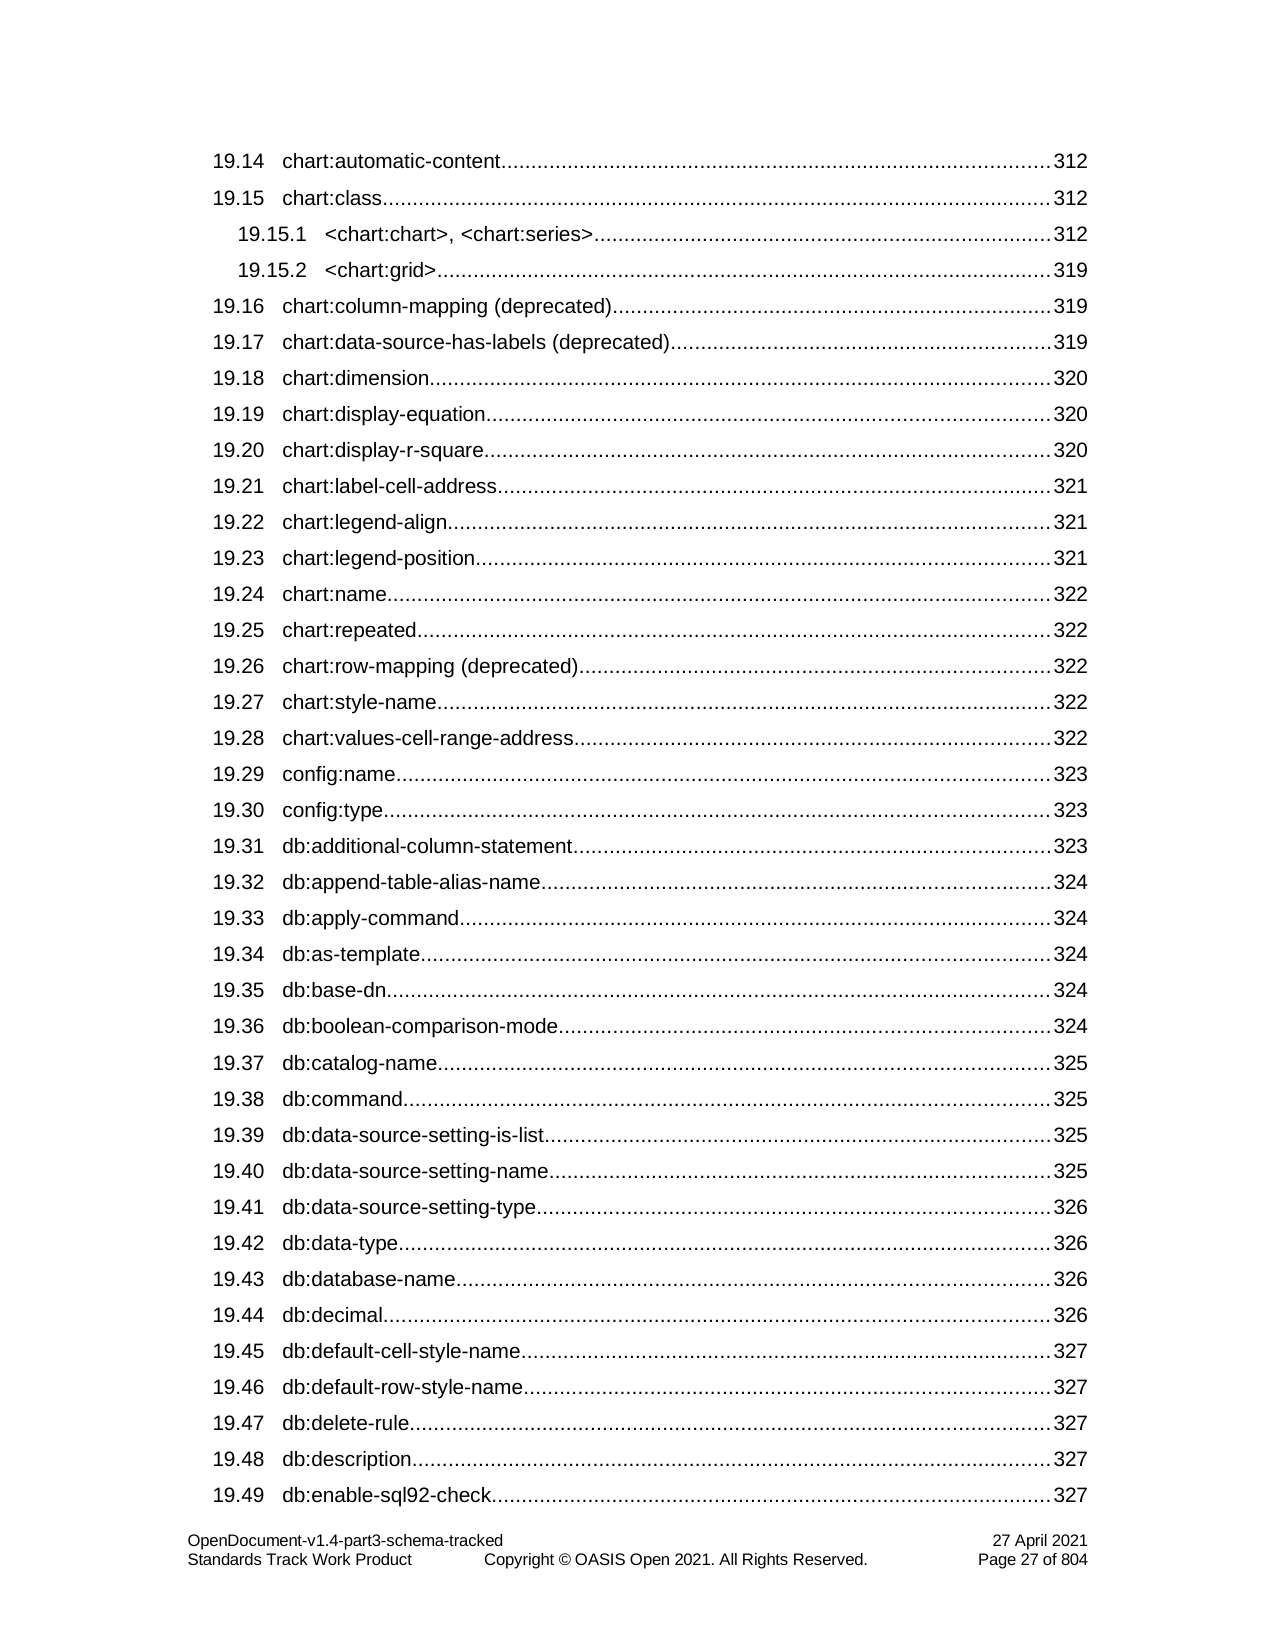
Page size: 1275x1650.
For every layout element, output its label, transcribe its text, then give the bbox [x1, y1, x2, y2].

text 19.46 db:default-row-style-name 327 [212, 1375, 1088, 1399]
text 19.25 chart:repeated 322 [212, 618, 1088, 642]
text 19.37 db:catalog-name 325 [212, 1051, 1088, 1074]
text 19.47 db:delete-rule 327 [212, 1411, 1088, 1435]
text 19.24 chart:name 322 [212, 582, 1088, 606]
text 19.32 db:append-table-alias-name 324 [212, 871, 1088, 894]
text 19.38 db:command 325 [212, 1087, 1088, 1111]
text 19.26 chart:row-mapping (deprecated) 322 [212, 654, 1088, 678]
text 19.29 config:name 323 [212, 763, 1088, 786]
text 19.15.2 <chart:grid> 319 [237, 258, 1088, 282]
text 19.48 db:description 327 [212, 1447, 1088, 1471]
text 19.44 db:decimal 326 [212, 1303, 1088, 1327]
text 19.28 chart:values-cell-range-address 322 [212, 727, 1088, 750]
text 19.15.1 <chart:chart>, <chart:series> 312 [237, 222, 1088, 246]
text 19.42 db:data-type 326 [212, 1231, 1088, 1255]
text 19.27 chart:style-name 322 [212, 691, 1088, 714]
text 19.17 chart:data-source-has-labels (deprecated) 319 [212, 330, 1088, 354]
text 19.36 db:boolean-comparison-mode 324 [212, 1015, 1088, 1038]
text 19.22 chart:legend-align 321 [212, 510, 1088, 534]
text 19.45 db:default-cell-style-name 327 [212, 1339, 1088, 1363]
text 19.14 chart:automatic-content 312 [212, 150, 1088, 173]
text 19.31 db:additional-column-statement 323 [212, 835, 1088, 858]
text 19.18 chart:dimension 320 [212, 366, 1088, 390]
text 19.34 db:as-template 324 [212, 943, 1088, 966]
text 19.41 db:data-source-setting-type 326 [212, 1195, 1088, 1219]
text 19.33 db:apply-command 324 [212, 907, 1088, 930]
text 19.40 db:data-source-setting-name 325 [212, 1159, 1088, 1183]
text 19.23 chart:legend-position 321 [212, 546, 1088, 570]
text 19.20 chart:display-r-square 320 [212, 438, 1088, 462]
text 19.21 chart:label-cell-address 321 [212, 474, 1088, 498]
text 19.43 db:database-name 326 [212, 1267, 1088, 1291]
text 19.49 db:enable-sql92-check 327 [212, 1483, 1088, 1507]
text 19.19 chart:display-equation 320 [212, 402, 1088, 426]
text 19.39 db:data-source-setting-is-list 325 [212, 1123, 1088, 1147]
text 19.30 config:type 323 [212, 799, 1088, 822]
text 19.15 chart:class 312 [212, 186, 1088, 209]
text 19.16 chart:column-mapping (deprecated) 319 [212, 294, 1088, 318]
text 19.35 db:base-dn 324 [212, 979, 1088, 1002]
